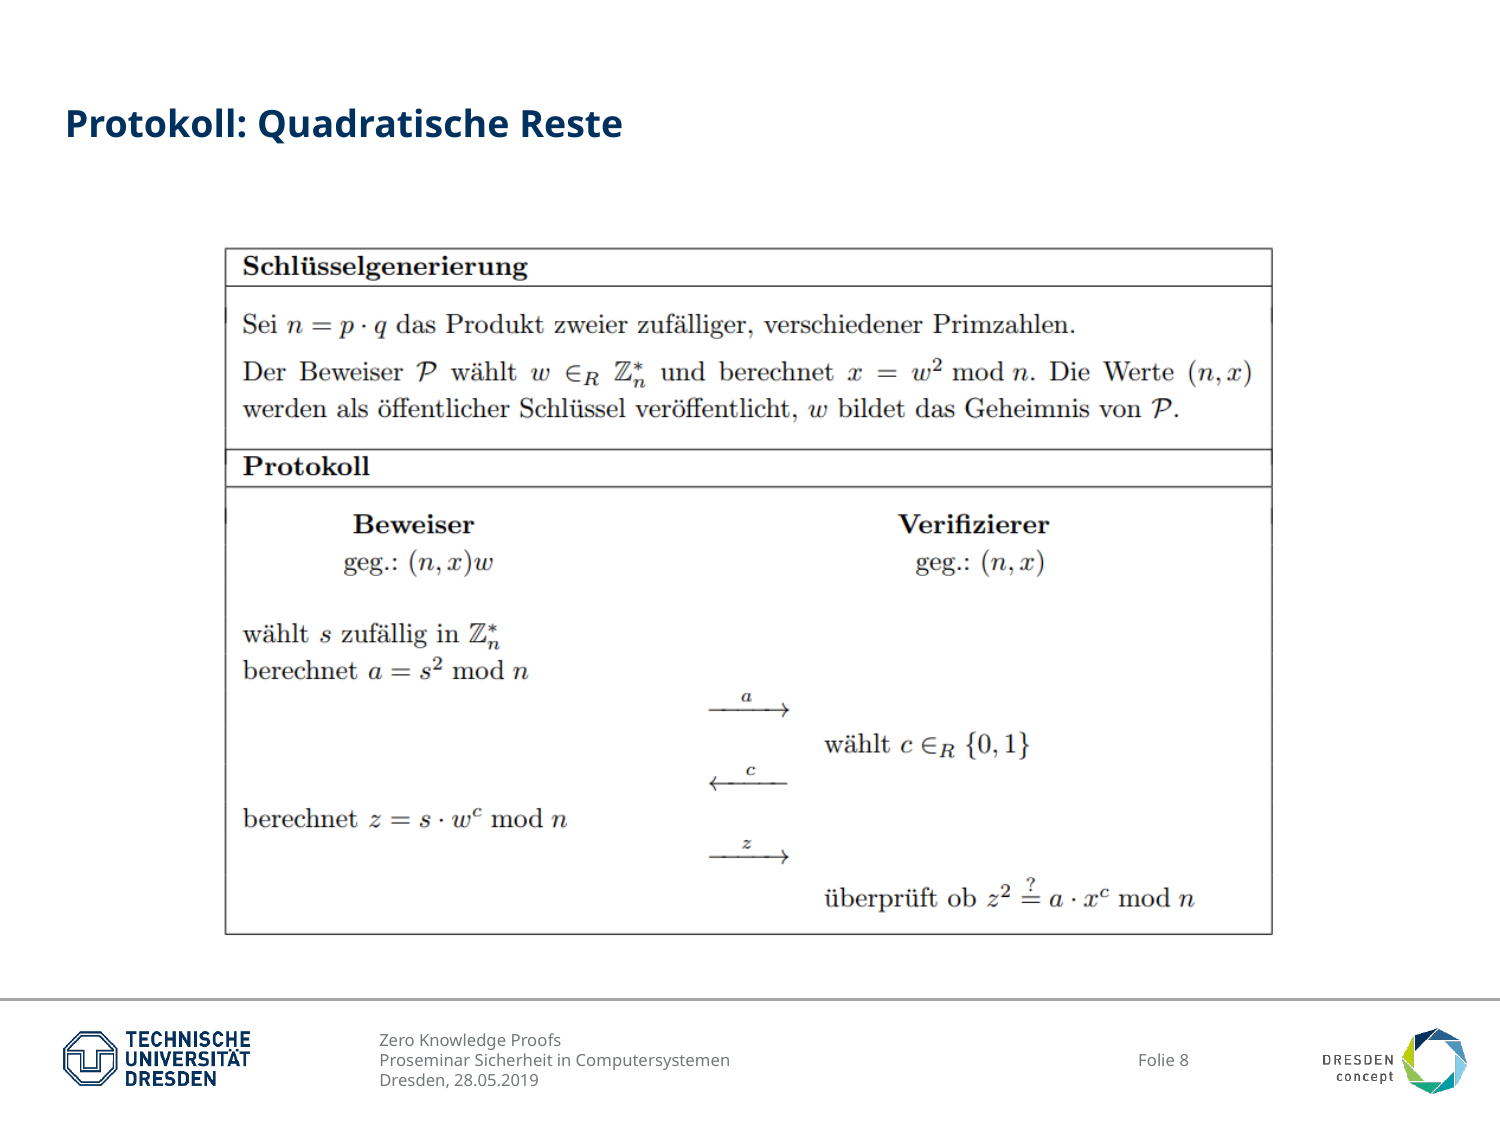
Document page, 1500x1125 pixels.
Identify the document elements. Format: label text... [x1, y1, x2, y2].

picture [220, 243, 1280, 941]
picture [1323, 1028, 1467, 1094]
title Protokoll: Quadratische Reste [64, 56, 1437, 190]
picture [63, 1031, 250, 1086]
